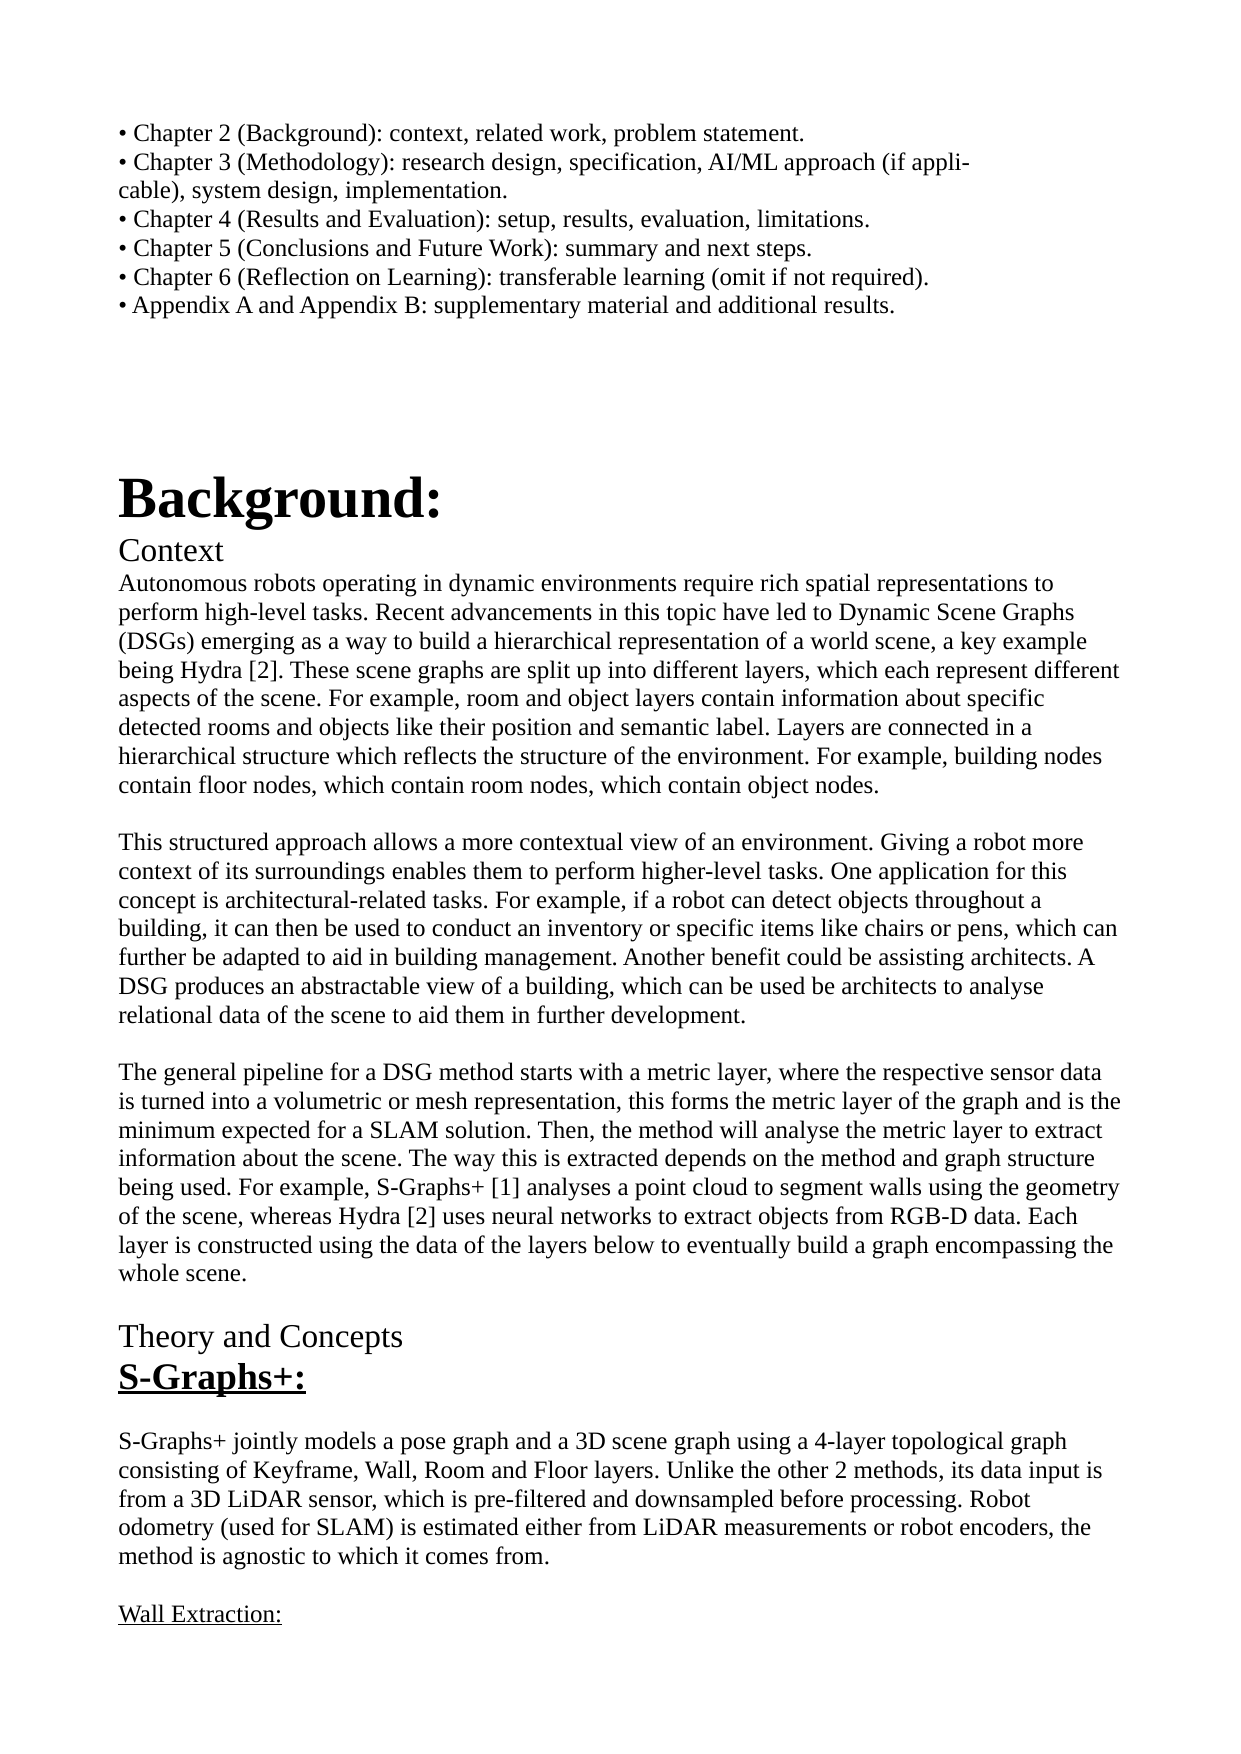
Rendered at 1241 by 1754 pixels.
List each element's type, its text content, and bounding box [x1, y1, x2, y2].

text Autonomous robots operating in dynamic environments require rich spatial representations to perform high-level tasks. Recent advancements in this topic have led to Dynamic Scene Graphs (DSGs) emerging as a way to build a hierarchical representation of a world scene, a key example being Hydra [2]. These scene graphs are split up into different layers, which each represent different aspects of the scene. For example, room and object layers contain information about specific detected rooms and objects like their position and semantic label. Layers are connected in a hierarchical structure which reflects the structure of the environment. For example, building nodes contain floor nodes, which contain room nodes, which contain object nodes. [118, 568, 1122, 798]
text Wall Extraction: [118, 1599, 1122, 1627]
text • Chapter 6 (Reflection on Learning): transferable learning (omit if not required). [118, 262, 1122, 291]
text Context [118, 530, 1122, 568]
text Theory and Concepts [118, 1316, 1122, 1354]
text • Chapter 2 (Background): context, related work, problem statement. [118, 118, 1122, 147]
text • Chapter 3 (Methodology): research design, specification, AI/ML approach (if appli- [118, 147, 1122, 176]
text • Appendix A and Appendix B: supplementary material and additional results. [118, 291, 1122, 319]
text • Chapter 4 (Results and Evaluation): setup, results, evaluation, limitations. [118, 204, 1122, 233]
text • Chapter 5 (Conclusions and Future Work): summary and next steps. [118, 233, 1122, 262]
text Background: [118, 463, 1122, 530]
text The general pipeline for a DSG method starts with a metric layer, where the respective sensor data is turned into a volumetric or mesh representation, this forms the metric layer of the graph and is the minimum expected for a SLAM solution. Then, the method will analyse the metric layer to extract information about the scene. The way this is extracted depends on the method and graph structure being used. For example, S-Graphs+ [1] analyses a point cloud to segment walls using the geometry of the scene, whereas Hydra [2] uses neural networks to extract objects from RGB-D data. Each layer is constructed using the data of the layers below to eventually build a graph encompassing the whole scene. [118, 1057, 1122, 1287]
text This structured approach allows a more contextual view of an environment. Giving a robot more context of its surroundings enables them to perform higher-level tasks. One application for this concept is architectural-related tasks. For example, if a robot can detect objects throughout a building, it can then be used to conduct an inventory or specific items like chairs or pens, which can further be adapted to aid in building management. Another benefit could be assisting architects. A DSG produces an abstractable view of a building, which can be used be architects to analyse relational data of the scene to aid them in further development. [118, 827, 1122, 1028]
text S-Graphs+: [118, 1354, 1122, 1397]
text S-Graphs+ jointly models a pose graph and a 3D scene graph using a 4-layer topological graph consisting of Keyframe, Wall, Room and Floor layers. Unlike the other 2 methods, its data input is from a 3D LiDAR sensor, which is pre-filtered and downsampled before processing. Robot odometry (used for SLAM) is estimated either from LiDAR measurements or robot encoders, the method is agnostic to which it comes from. [118, 1426, 1122, 1570]
text cable), system design, implementation. [118, 176, 1122, 204]
